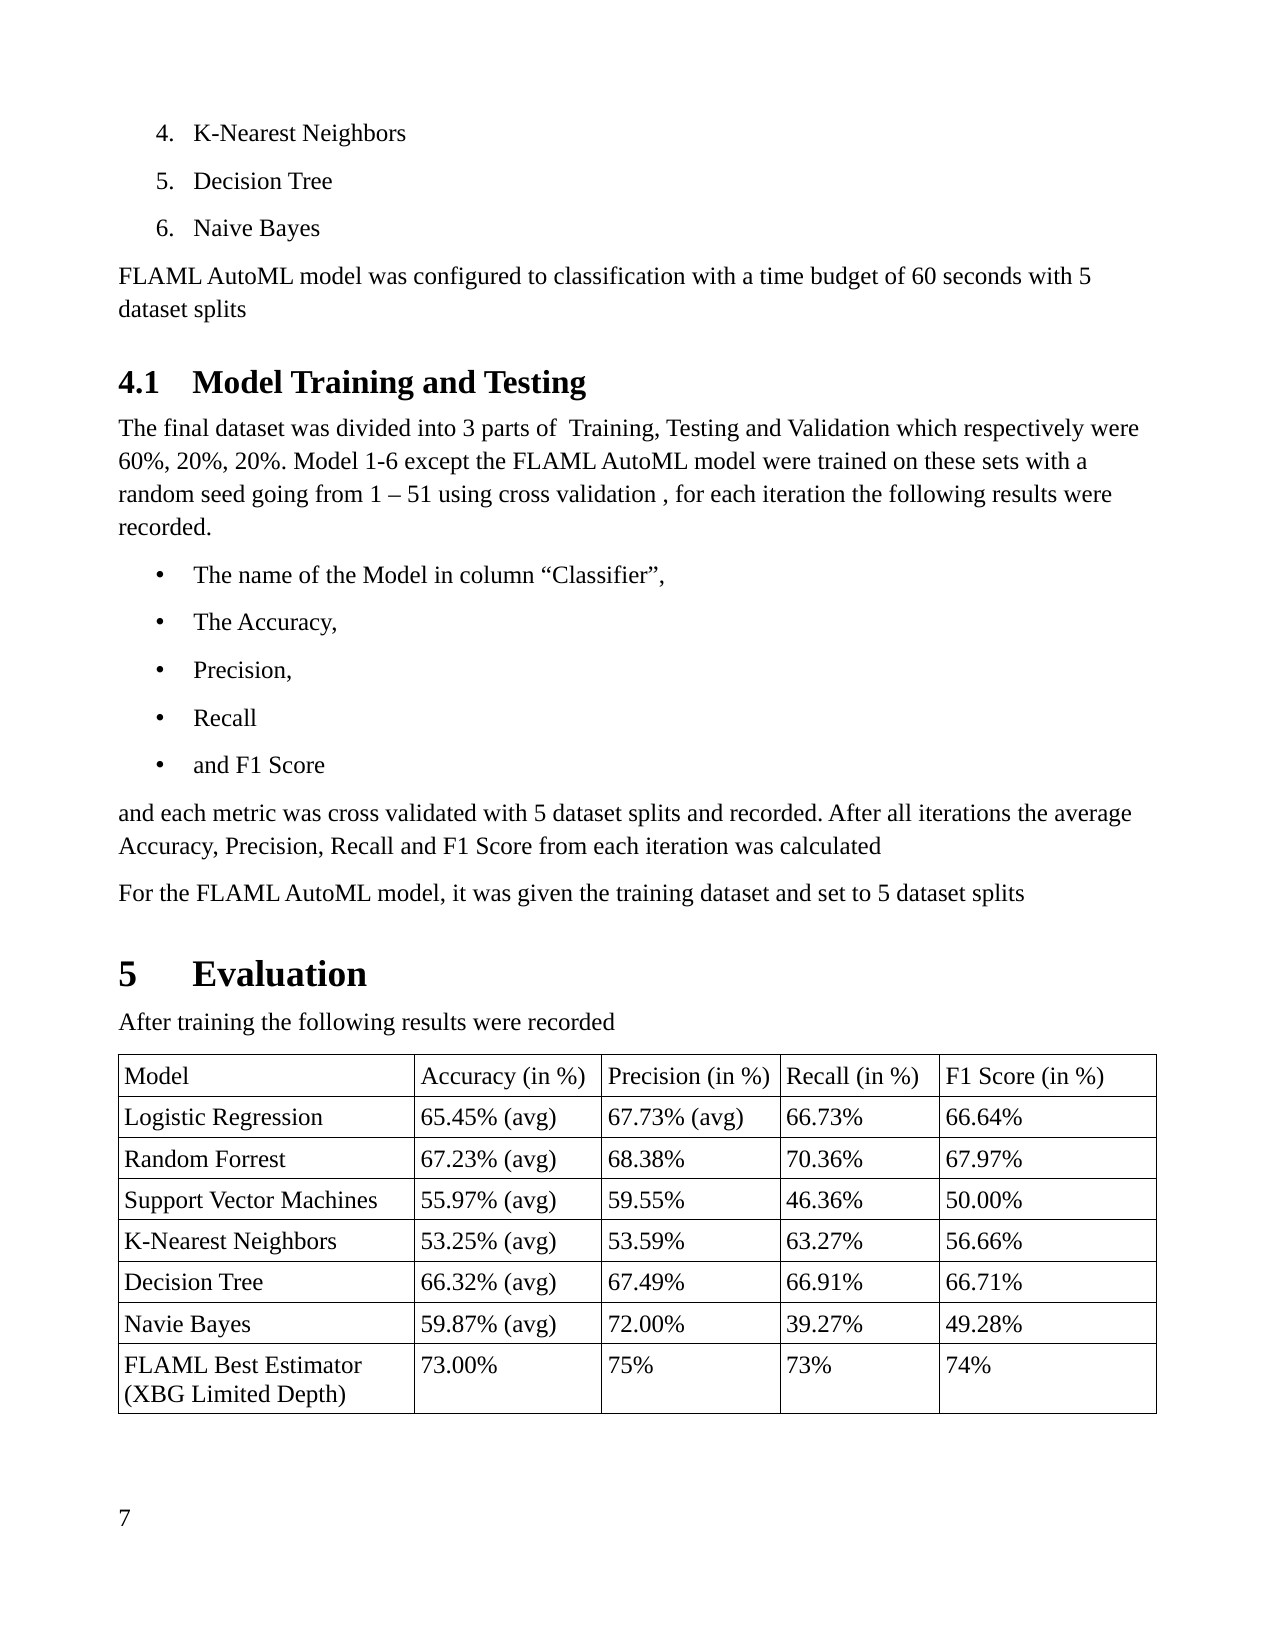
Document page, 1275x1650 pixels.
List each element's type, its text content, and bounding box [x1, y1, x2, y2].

text FLAML AutoML model was configured to classification with a time budget of 60 seconds with 5 dataset splits [118, 261, 1157, 323]
table_cell Decision Tree [119, 1262, 414, 1302]
table_cell 59.87% (avg) [415, 1303, 601, 1343]
list The name of the Model in column “Classifier”, [156, 560, 1157, 589]
table_cell 53.25% (avg) [415, 1220, 601, 1261]
list K-Nearest Neighbors [156, 118, 1157, 147]
table_cell 66.73% [781, 1097, 939, 1137]
table_cell 39.27% [781, 1303, 939, 1343]
table_cell 59.55% [602, 1179, 780, 1219]
table_cell 75% [602, 1344, 780, 1413]
table_cell 66.32% (avg) [415, 1262, 601, 1302]
subtitle Model Training and Testing [118, 362, 1157, 401]
table_cell 67.49% [602, 1262, 780, 1302]
text For the FLAML AutoML model, it was given the training dataset and set to 5 dataset splits [118, 878, 1157, 907]
table_cell 67.73% (avg) [602, 1097, 780, 1137]
table_header F1 Score (in %) [940, 1055, 1156, 1096]
table_cell 49.28% [940, 1303, 1156, 1343]
table_cell 63.27% [781, 1220, 939, 1261]
table_cell 74% [940, 1344, 1156, 1413]
list Recall [156, 703, 1157, 731]
table_cell 66.91% [781, 1262, 939, 1302]
table_cell 67.97% [940, 1138, 1156, 1178]
table_cell K-Nearest Neighbors [119, 1220, 414, 1261]
table_cell Support Vector Machines [119, 1179, 414, 1219]
text and each metric was cross validated with 5 dataset splits and recorded. After all iterations the average Accuracy, Precision, Recall and F1 Score from each iteration was calculated [118, 798, 1157, 860]
text After training the following results were recorded [118, 1007, 1157, 1036]
text The final dataset was divided into 3 parts of Training, Testing and Validation which respectively were 60%, 20%, 20%. Model 1-6 except the FLAML AutoML model were trained on these sets with a random seed going from 1 – 51 using cross validation , for each iteration the following results were recorded. [118, 413, 1157, 541]
list and F1 Score [156, 750, 1157, 779]
table_header Accuracy (in %) [415, 1055, 601, 1096]
table_cell 73% [781, 1344, 939, 1413]
table_cell FLAML Best Estimator (XBG Limited Depth) [119, 1344, 414, 1413]
table_cell 68.38% [602, 1138, 780, 1178]
table_cell 70.36% [781, 1138, 939, 1178]
subtitle Evaluation [118, 951, 1157, 994]
table_cell 73.00% [415, 1344, 601, 1413]
table_cell 66.64% [940, 1097, 1156, 1137]
list Decision Tree [156, 166, 1157, 194]
table_header Model [119, 1055, 414, 1096]
table_cell 65.45% (avg) [415, 1097, 601, 1137]
table_cell 53.59% [602, 1220, 780, 1261]
table_cell 46.36% [781, 1179, 939, 1219]
list The Accuracy, [156, 607, 1157, 636]
table_cell 67.23% (avg) [415, 1138, 601, 1178]
table_header Recall (in %) [781, 1055, 939, 1096]
table_cell 50.00% [940, 1179, 1156, 1219]
table_cell 55.97% (avg) [415, 1179, 601, 1219]
table_cell 66.71% [940, 1262, 1156, 1302]
table_header Precision (in %) [602, 1055, 780, 1096]
table_cell 56.66% [940, 1220, 1156, 1261]
table_cell 72.00% [602, 1303, 780, 1343]
list Precision, [156, 655, 1157, 684]
table_cell Random Forrest [119, 1138, 414, 1178]
table_cell Navie Bayes [119, 1303, 414, 1343]
list Naive Bayes [156, 213, 1157, 242]
table_cell Logistic Regression [119, 1097, 414, 1137]
